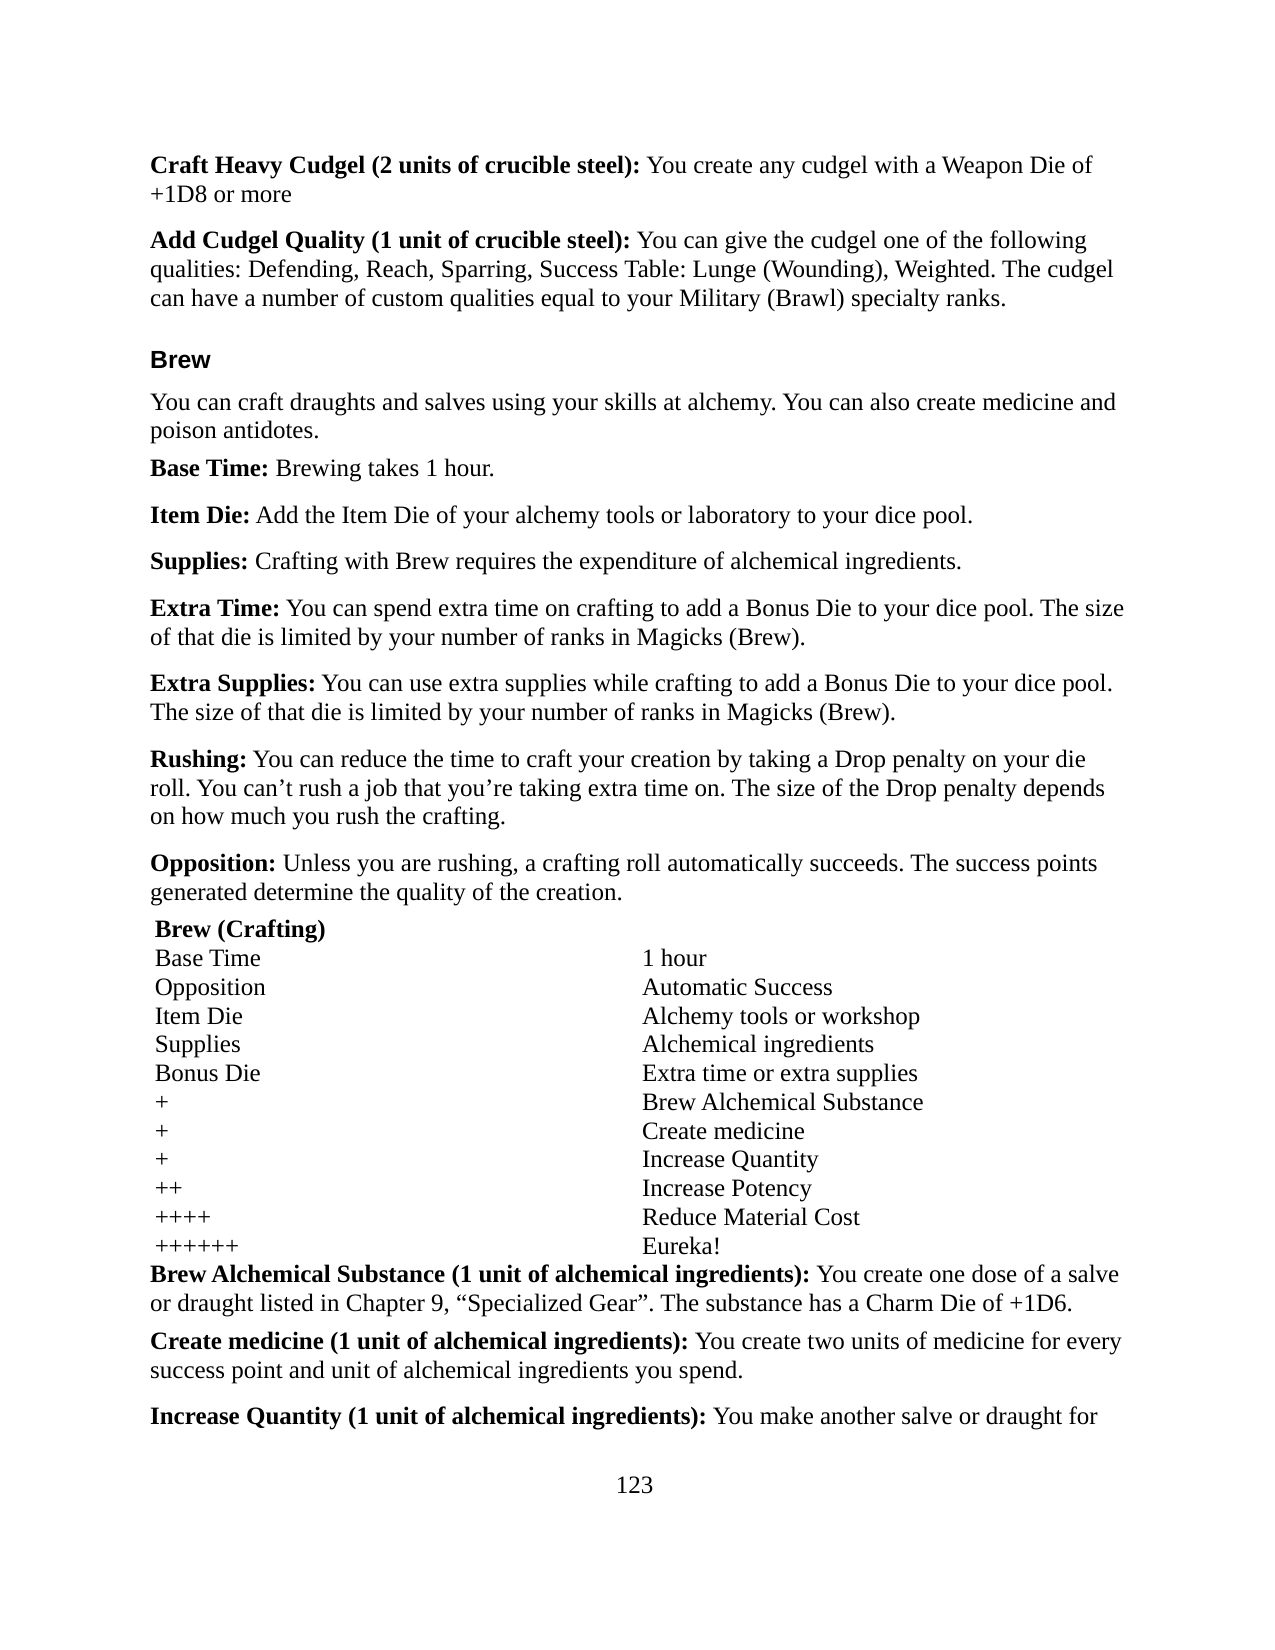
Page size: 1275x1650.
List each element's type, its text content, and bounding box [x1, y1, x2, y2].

table_cell Create medicine [638, 1116, 1125, 1144]
table_cell Item Die [150, 1001, 637, 1029]
table_cell Eureka! [638, 1231, 1125, 1259]
table_header [638, 915, 1125, 943]
table_cell + [150, 1087, 637, 1116]
table_header Brew (Crafting) [150, 915, 637, 943]
table_cell Extra time or extra supplies [638, 1058, 1125, 1087]
table_cell + [150, 1116, 637, 1144]
table_cell Reduce Material Cost [638, 1202, 1125, 1231]
table_cell Increase Quantity [638, 1145, 1125, 1173]
text Extra Supplies: You can use extra supplies while crafting to add a Bonus Die to your dice pool. The size of that die is limited by your number of ranks in Magicks (Brew). [150, 668, 1125, 726]
text You can craft draughts and salves using your skills at alchemy. You can also create medicine and poison antidotes. [150, 387, 1125, 444]
table_cell Brew Alchemical Substance [638, 1087, 1125, 1116]
text Craft Heavy Cudgel (2 units of crucible steel): You create any cudgel with a Weapon Die of +1D8 or more [150, 150, 1125, 207]
text Create medicine (1 unit of alchemical ingredients): You create two units of medicine for every success point and unit of alchemical ingredients you spend. [150, 1326, 1125, 1383]
table_cell Alchemy tools or workshop [638, 1001, 1125, 1029]
table_cell Alchemical ingredients [638, 1030, 1125, 1058]
table_cell Automatic Success [638, 972, 1125, 1001]
table_cell Supplies [150, 1030, 637, 1058]
text Supplies: Crafting with Brew requires the expenditure of alchemical ingredients. [150, 546, 1125, 575]
table_cell Bonus Die [150, 1058, 637, 1087]
table_cell Increase Potency [638, 1173, 1125, 1202]
subtitle Brew [150, 346, 1125, 374]
text Opposition: Unless you are rushing, a crafting roll automatically succeeds. The success points generated determine the quality of the creation. [150, 848, 1125, 906]
text Base Time: Brewing takes 1 hour. [150, 453, 1125, 482]
text Increase Quantity (1 unit of alchemical ingredients): You make another salve or draught for [150, 1401, 1125, 1430]
table_cell ++ [150, 1173, 637, 1202]
text Brew Alchemical Substance (1 unit of alchemical ingredients): You create one dose of a salve or draught listed in Chapter 9, “Specialized Gear”. The substance has a Charm Die of +1D6. [150, 1259, 1125, 1317]
table_cell ++++ [150, 1202, 637, 1231]
table_cell ++++++ [150, 1231, 637, 1259]
text Rushing: You can reduce the time to craft your creation by taking a Drop penalty on your die roll. You can’t rush a job that you’re taking extra time on. The size of the Drop penalty depends on how much you rush the crafting. [150, 744, 1125, 830]
table_cell 1 hour [638, 943, 1125, 972]
table_cell + [150, 1145, 637, 1173]
table_cell Base Time [150, 943, 637, 972]
text Item Die: Add the Item Die of your alchemy tools or laboratory to your dice pool. [150, 500, 1125, 528]
text Add Cudgel Quality (1 unit of crucible steel): You can give the cudgel one of the following qualities: Defending, Reach, Sparring, Success Table: Lunge (Wounding), Weighted. The cudgel can have a number of custom qualities equal to your Military (Brawl) specialty ranks. [150, 225, 1125, 312]
table_cell Opposition [150, 972, 637, 1001]
text Extra Time: You can spend extra time on crafting to add a Bonus Die to your dice pool. The size of that die is limited by your number of ranks in Magicks (Brew). [150, 593, 1125, 651]
